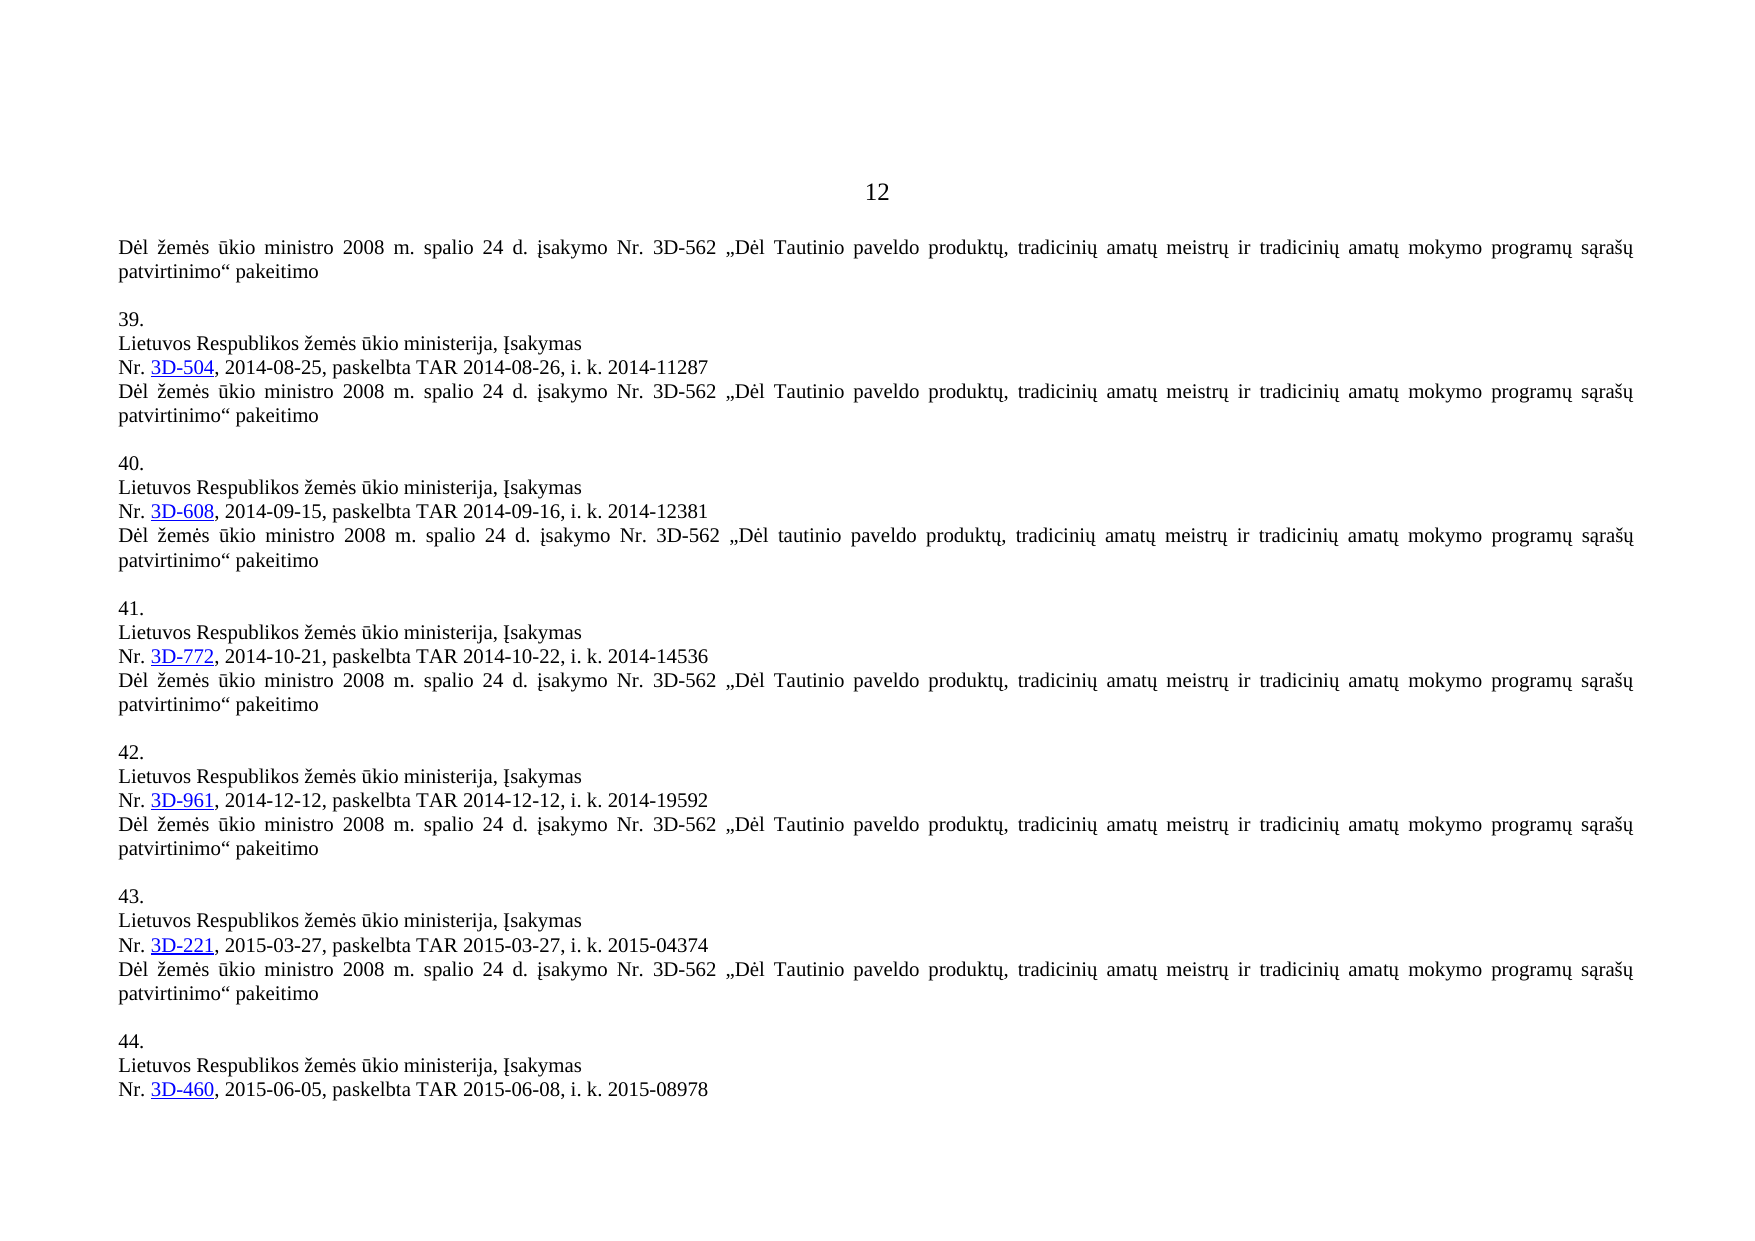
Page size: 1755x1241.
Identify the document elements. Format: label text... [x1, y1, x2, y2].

text 39. [118, 307, 1636, 331]
text Dėl žemės ūkio ministro 2008 m. spalio 24 d. įsakymo Nr. 3D-562 „Dėl Tautinio paveldo produktų, tradicinių amatų meistrų ir tradicinių amatų mokymo programų sąrašų patvirtinimo“ pakeitimo [118, 235, 1636, 283]
text Lietuvos Respublikos žemės ūkio ministerija, Įsakymas [118, 1053, 1636, 1077]
text 44. [118, 1029, 1636, 1053]
text Nr. 3D-608, 2014-09-15, paskelbta TAR 2014-09-16, i. k. 2014-12381 [118, 499, 1636, 523]
text Nr. 3D-961, 2014-12-12, paskelbta TAR 2014-12-12, i. k. 2014-19592 [118, 788, 1636, 812]
text 42. [118, 740, 1636, 764]
text Dėl žemės ūkio ministro 2008 m. spalio 24 d. įsakymo Nr. 3D-562 „Dėl Tautinio paveldo produktų, tradicinių amatų meistrų ir tradicinių amatų mokymo programų sąrašų patvirtinimo“ pakeitimo [118, 668, 1636, 716]
text Dėl žemės ūkio ministro 2008 m. spalio 24 d. įsakymo Nr. 3D-562 „Dėl Tautinio paveldo produktų, tradicinių amatų meistrų ir tradicinių amatų mokymo programų sąrašų patvirtinimo“ pakeitimo [118, 379, 1636, 427]
text Nr. 3D-221, 2015-03-27, paskelbta TAR 2015-03-27, i. k. 2015-04374 [118, 932, 1636, 957]
text Lietuvos Respublikos žemės ūkio ministerija, Įsakymas [118, 764, 1636, 788]
text Lietuvos Respublikos žemės ūkio ministerija, Įsakymas [118, 620, 1636, 644]
text Lietuvos Respublikos žemės ūkio ministerija, Įsakymas [118, 475, 1636, 499]
text Nr. 3D-460, 2015-06-05, paskelbta TAR 2015-06-08, i. k. 2015-08978 [118, 1077, 1636, 1101]
text Dėl žemės ūkio ministro 2008 m. spalio 24 d. įsakymo Nr. 3D-562 „Dėl tautinio paveldo produktų, tradicinių amatų meistrų ir tradicinių amatų mokymo programų sąrašų patvirtinimo“ pakeitimo [118, 523, 1636, 572]
text 41. [118, 596, 1636, 620]
text 43. [118, 884, 1636, 908]
text Lietuvos Respublikos žemės ūkio ministerija, Įsakymas [118, 331, 1636, 355]
text Dėl žemės ūkio ministro 2008 m. spalio 24 d. įsakymo Nr. 3D-562 „Dėl Tautinio paveldo produktų, tradicinių amatų meistrų ir tradicinių amatų mokymo programų sąrašų patvirtinimo“ pakeitimo [118, 957, 1636, 1005]
text Nr. 3D-504, 2014-08-25, paskelbta TAR 2014-08-26, i. k. 2014-11287 [118, 355, 1636, 379]
text Lietuvos Respublikos žemės ūkio ministerija, Įsakymas [118, 908, 1636, 932]
text Nr. 3D-772, 2014-10-21, paskelbta TAR 2014-10-22, i. k. 2014-14536 [118, 644, 1636, 668]
text Dėl žemės ūkio ministro 2008 m. spalio 24 d. įsakymo Nr. 3D-562 „Dėl Tautinio paveldo produktų, tradicinių amatų meistrų ir tradicinių amatų mokymo programų sąrašų patvirtinimo“ pakeitimo [118, 812, 1636, 860]
text 40. [118, 451, 1636, 475]
